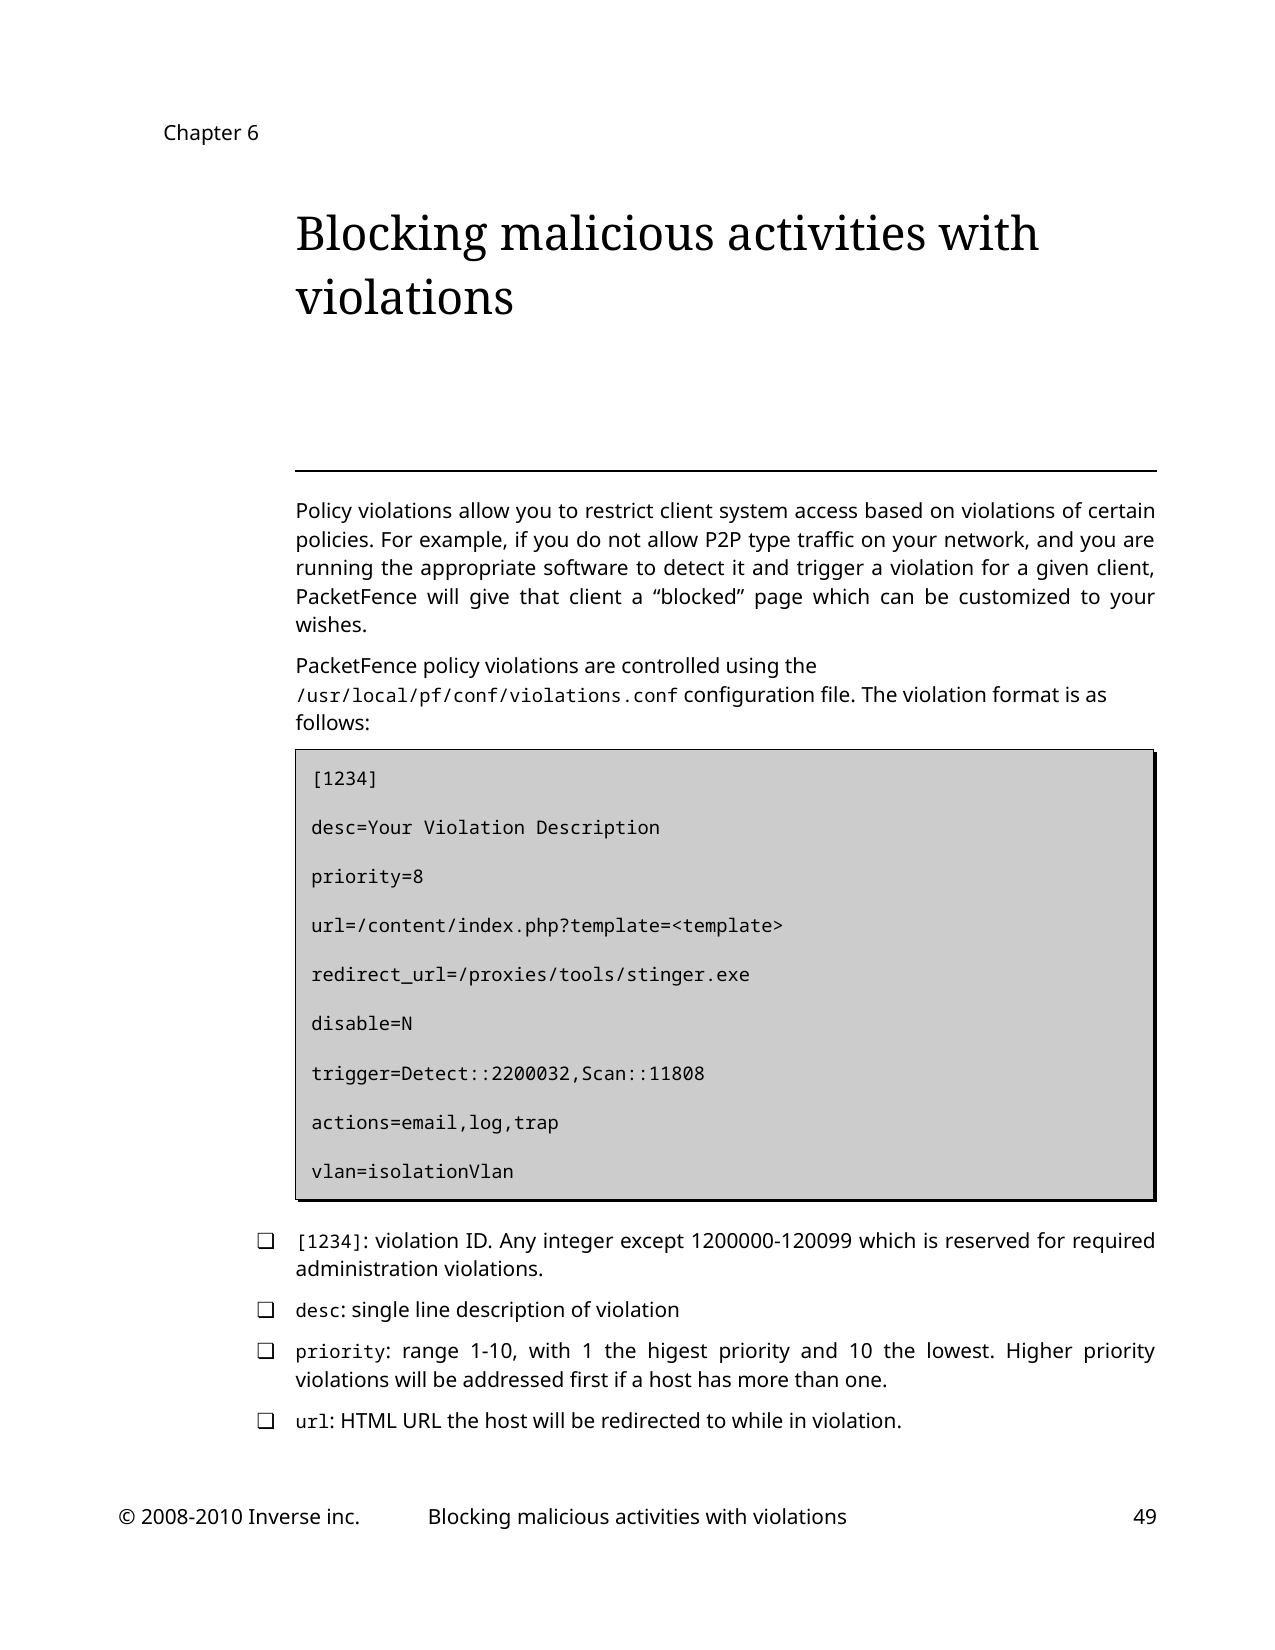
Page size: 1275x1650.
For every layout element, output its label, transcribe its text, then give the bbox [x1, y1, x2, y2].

list ❏ priority: range 1-10, with 1 the higest priority and 10 the lowest. Higher priority violations will be addressed first if a host has more than one. [256, 1336, 1157, 1393]
text Policy violations allow you to restrict client system access based on violations of certain policies. For example, if you do not allow P2P type traffic on your network, and you are running the appropriate software to detect it and trigger a violation for a given client, PacketFence will give that client a “blocked” page which can be customized to your wishes. [295, 497, 1157, 639]
text disable=N [296, 995, 1153, 1036]
text desc=Your Violation Description [296, 798, 1153, 839]
list ❏ url: HTML URL the host will be redirected to while in violation. [256, 1406, 1157, 1434]
list ❏ desc: single line description of violation [256, 1296, 1157, 1324]
text vlan=isolationVlan [296, 1142, 1153, 1199]
subtitle Blocking malicious activities with violations [295, 201, 1157, 470]
text trigger=Detect::2200032,Scan::11808 [296, 1044, 1153, 1085]
list ❏ [1234]: violation ID. Any integer except 1200000-120099 which is reserved for required administration violations. [256, 1226, 1157, 1283]
text actions=email,log,trap [296, 1093, 1153, 1134]
text [1234] [296, 750, 1153, 790]
text PacketFence policy violations are controlled using the /usr/local/pf/conf/violations.conf configuration file. The violation format is as follows: [295, 651, 1157, 737]
text redirect_url=/proxies/tools/stinger.exe [296, 946, 1153, 987]
text priority=8 [296, 847, 1153, 889]
text url=/content/index.php?template=<template> [296, 897, 1153, 938]
